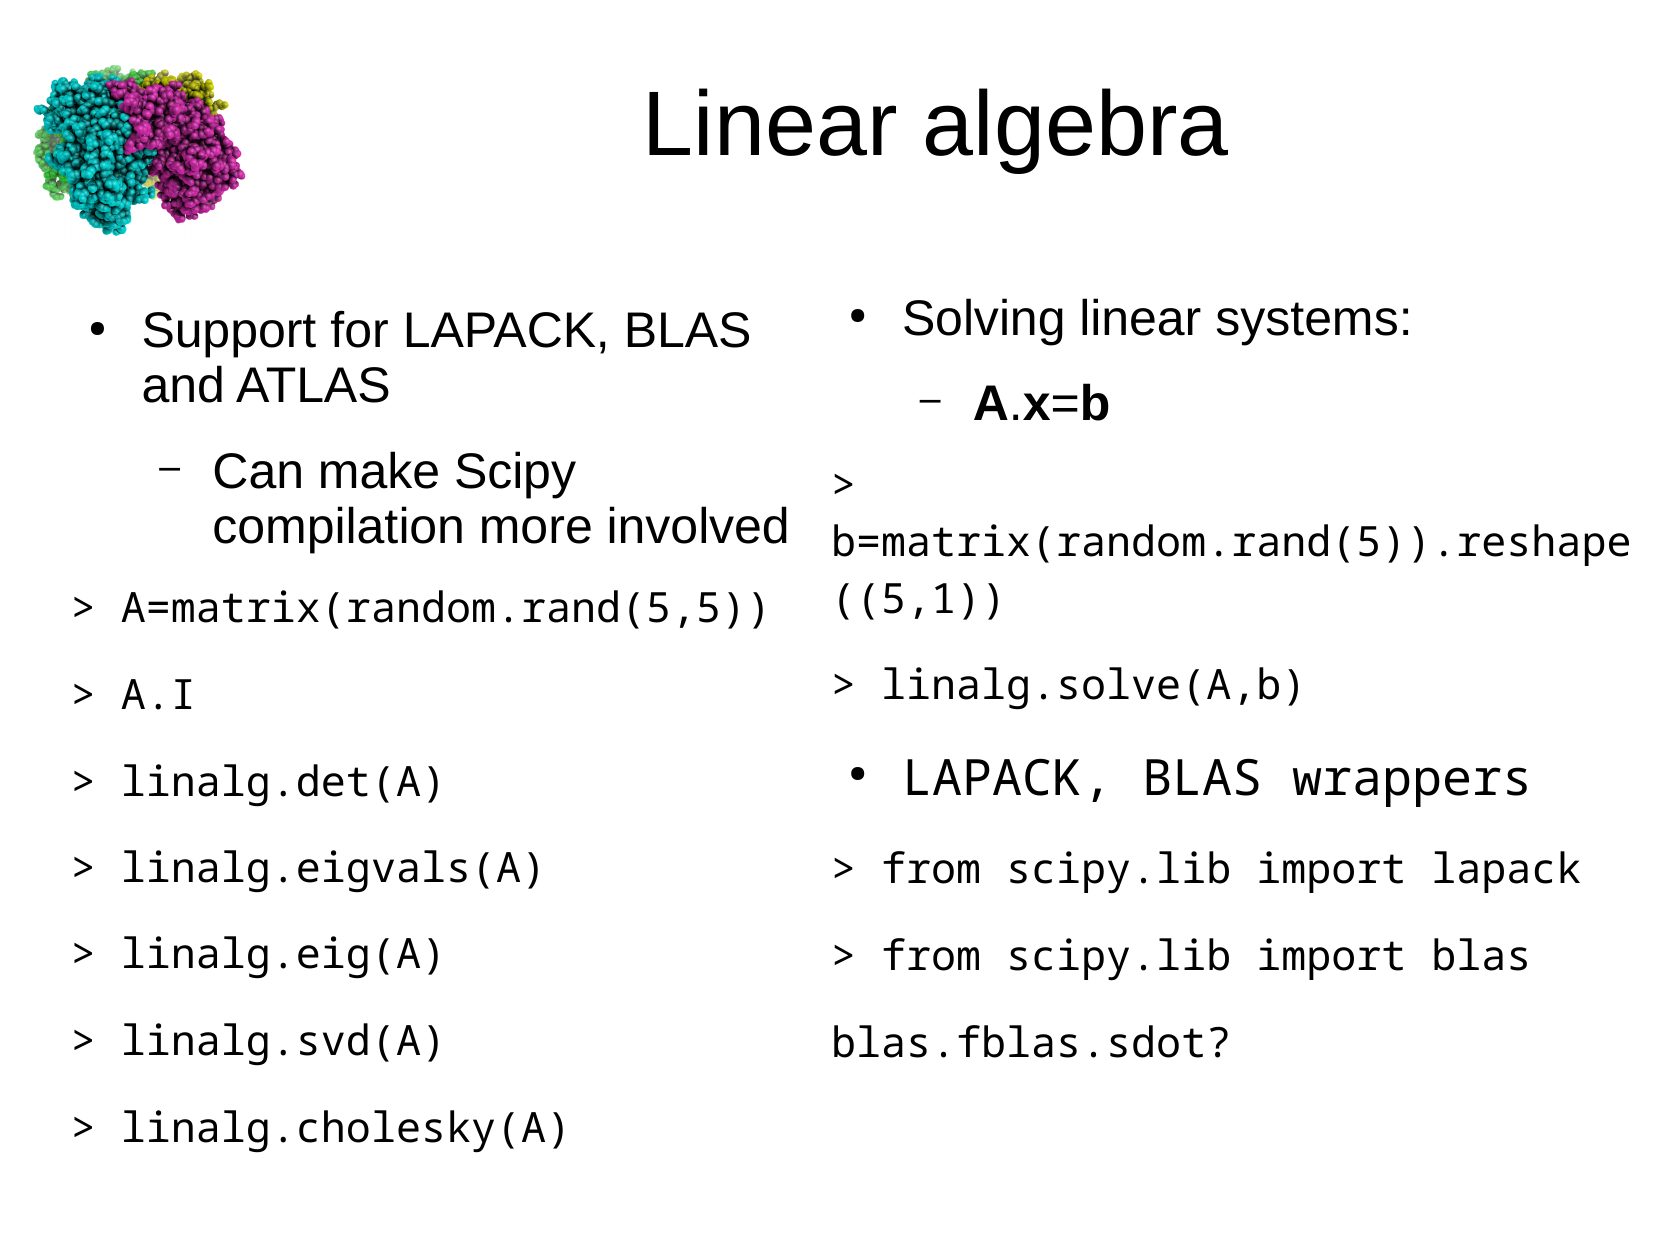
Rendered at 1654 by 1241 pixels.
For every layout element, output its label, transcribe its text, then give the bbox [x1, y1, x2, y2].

title Linear algebra [221, 0, 1651, 248]
list Support for LAPACK, BLAS and ATLAS Can make Scipy compilation more involved > A=matrix(random.rand(5,5)) > A.I > linalg.det(A) > linalg.eigvals(A) > linalg.eig(A) > linalg.svd(A) > linalg.cholesky(A) [70, 302, 798, 1174]
list Solving linear systems: A.x=b > b=matrix(random.rand(5)).reshape((5,1)) > linalg.solve(A,b) LAPACK, BLAS wrappers > from scipy.lib import lapack > from scipy.lib import blas blas.fblas.sdot? [831, 289, 1633, 1094]
picture [27, 59, 221, 240]
